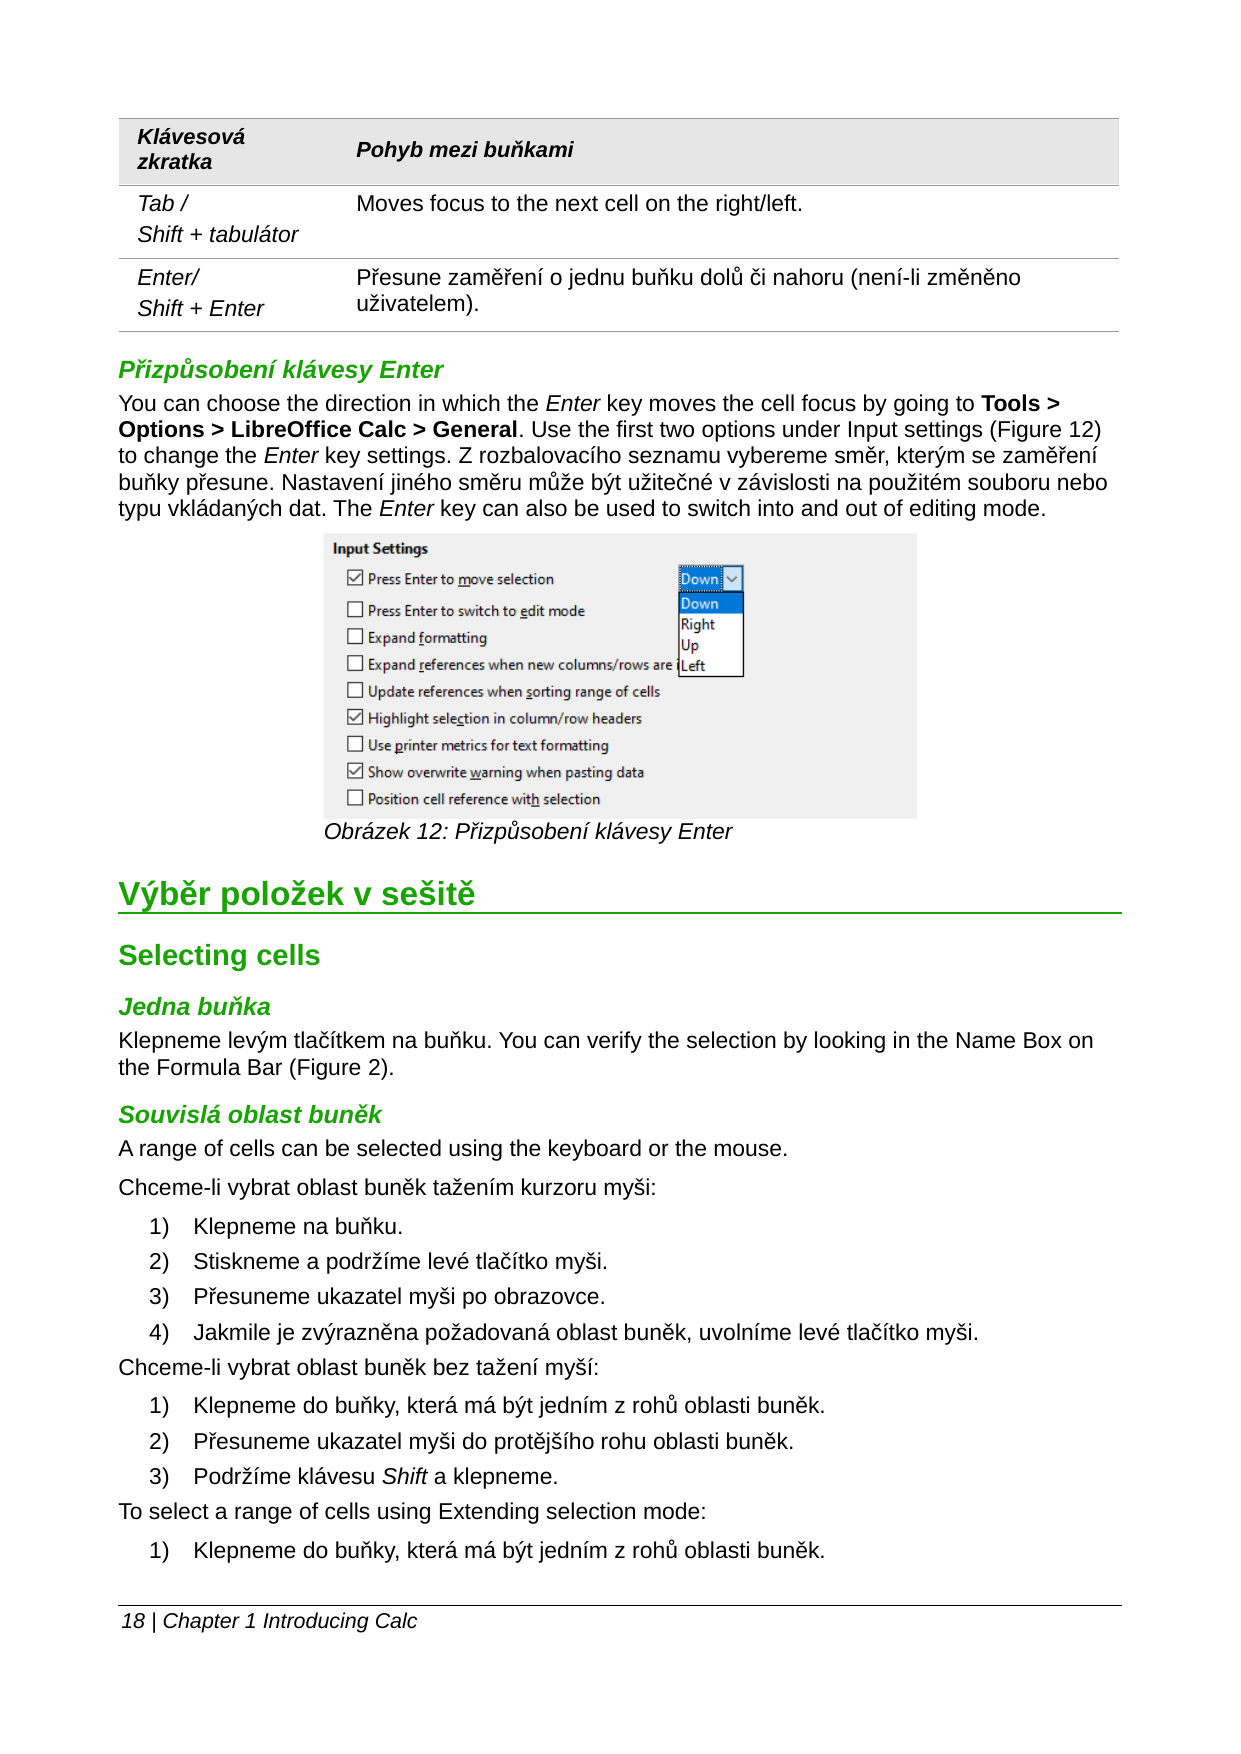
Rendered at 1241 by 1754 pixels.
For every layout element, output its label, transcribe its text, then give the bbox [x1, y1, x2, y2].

text Obrázek 12: Přizpůsobení klávesy Enter [323, 819, 917, 844]
list Klepneme do buňky, která má být jedním z rohů oblasti buněk. [169, 1537, 1122, 1563]
list Podržíme klávesu Shift a klepneme. [169, 1463, 1122, 1489]
picture [323, 533, 917, 819]
subtitle Selecting cells [118, 938, 1122, 972]
list Klepneme do buňky, která má být jedním z rohů oblasti buněk. [169, 1392, 1122, 1419]
text You can choose the direction in which the Enter key moves the cell focus by going to Tools > Options > LibreOffice Calc > General. Use the first two options under Input settings (Figure 12) to change the Enter key settings. Z rozbalovacího seznamu vybereme směr, kterým se zaměření buňky přesune. Nastavení jiného směru může být užitečné v závislosti na použitém souboru nebo typu vkládaných dat. The Enter key can also be used to switch into and out of editing mode. [118, 389, 1122, 521]
list Chceme-li vybrat oblast buněk bez tažení myší: [118, 1354, 1122, 1380]
subtitle Jedna buňka [118, 992, 1122, 1021]
list Chceme-li vybrat oblast buněk tažením kurzoru myši: [118, 1174, 1122, 1200]
table_cell Enter/ Shift + Enter [119, 259, 338, 331]
list Jakmile je zvýrazněna požadovaná oblast buněk, uvolníme levé tlačítko myši. [169, 1318, 1122, 1345]
subtitle Výběr položek v sešitě [118, 874, 1122, 912]
table_cell Tab / Shift + tabulátor [119, 186, 338, 258]
table_cell Moves focus to the next cell on the right/left. [338, 186, 1119, 258]
list Přesuneme ukazatel myši do protějšího rohu oblasti buněk. [169, 1428, 1122, 1454]
list Klepneme na buňku. [169, 1213, 1122, 1239]
list Přesuneme ukazatel myši po obrazovce. [169, 1283, 1122, 1309]
text A range of cells can be selected using the keyboard or the mouse. [118, 1135, 1122, 1161]
table_header Pohyb mezi buňkami [338, 119, 1119, 184]
table_header Klávesová zkratka [119, 119, 338, 184]
list Stiskneme a podržíme levé tlačítko myši. [169, 1248, 1122, 1274]
text Klepneme levým tlačítkem na buňku. You can verify the selection by looking in the Name Box on the Formula Bar (Figure 2). [118, 1027, 1122, 1080]
table_cell Přesune zaměření o jednu buňku dolů či nahoru (není-li změněno uživatelem). [338, 259, 1119, 331]
subtitle Souvislá oblast buněk [118, 1100, 1122, 1129]
text To select a range of cells using Extending selection mode: [118, 1498, 1122, 1524]
subtitle Přizpůsobení klávesy Enter [118, 355, 1122, 383]
